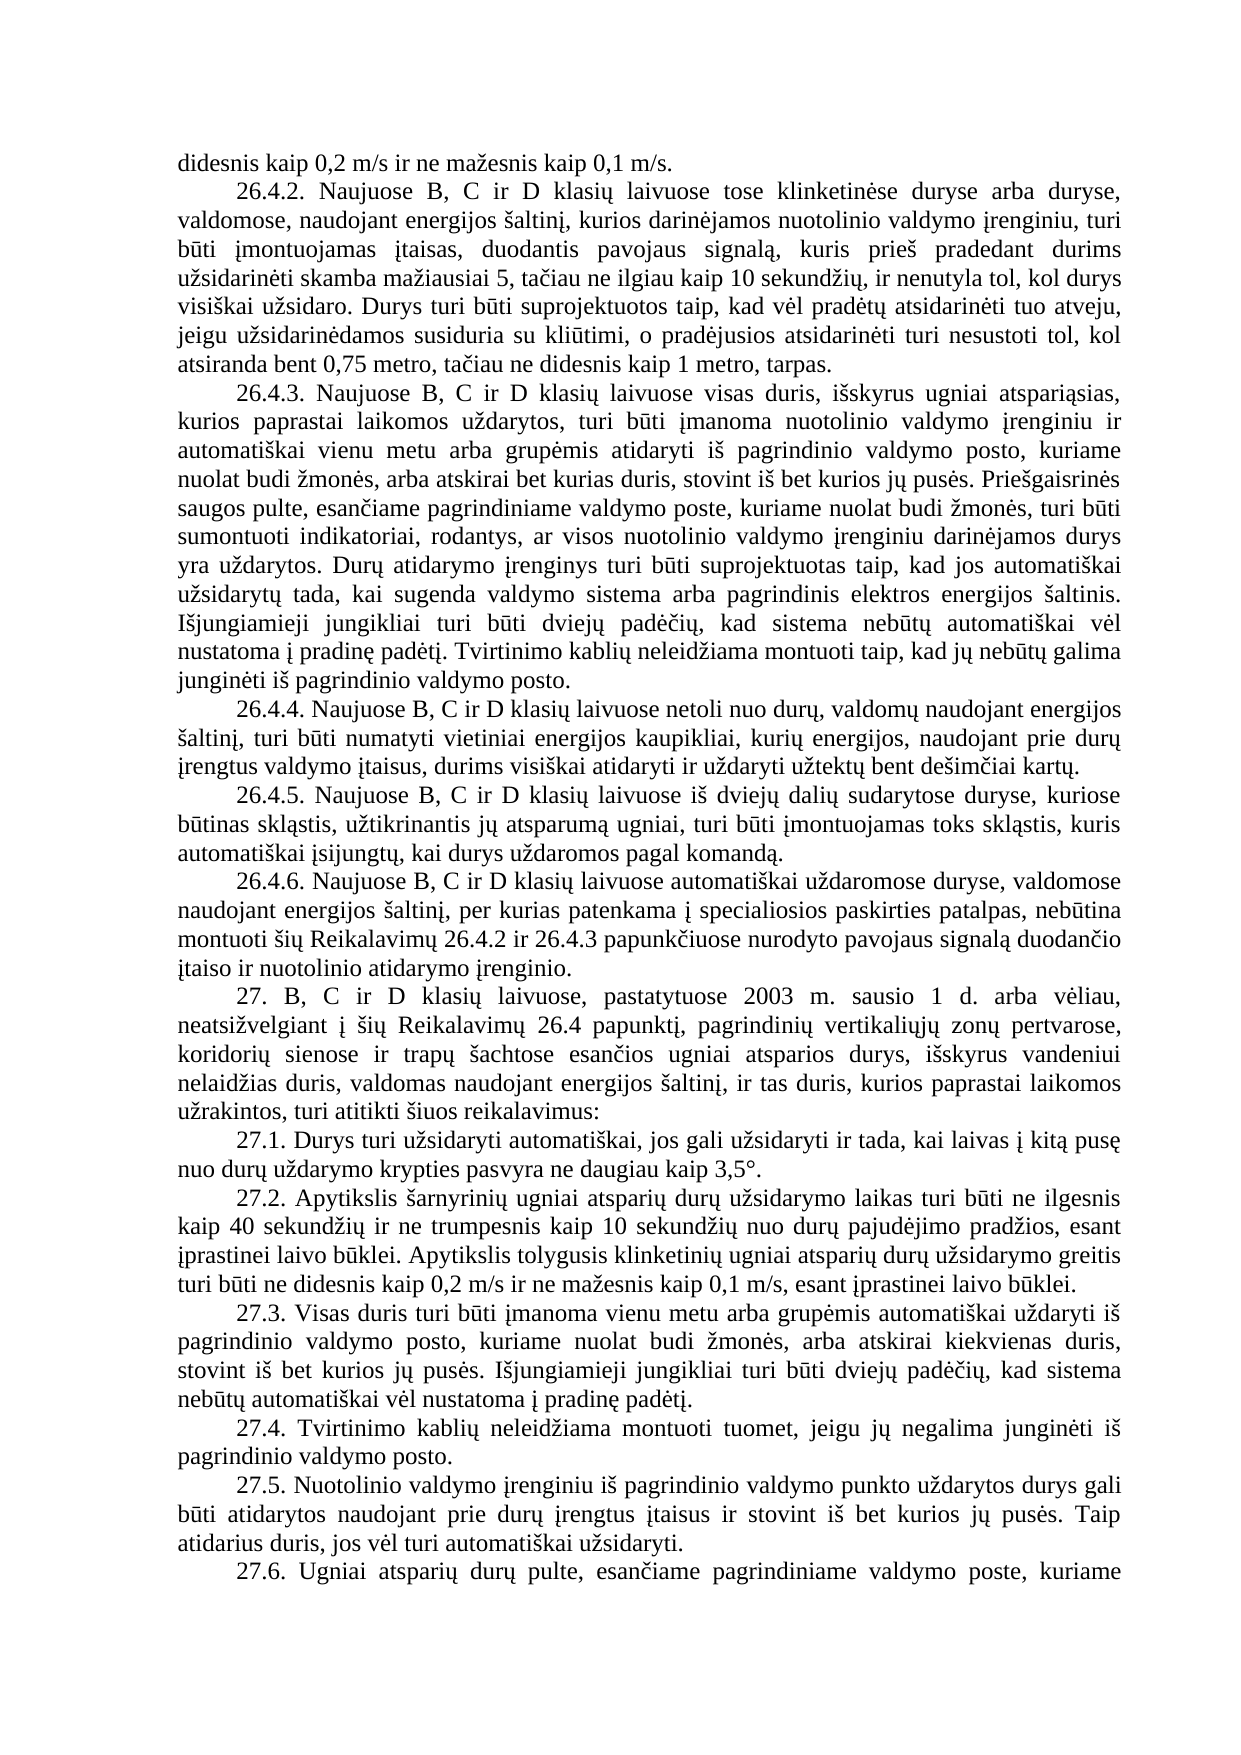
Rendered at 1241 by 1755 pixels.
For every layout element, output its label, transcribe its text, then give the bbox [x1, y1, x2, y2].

text 27.4. Tvirtinimo kablių neleidžiama montuoti tuomet, jeigu jų negalima junginėti iš pagrindinio valdymo posto. [177, 1413, 1122, 1470]
text 27.5. Nuotolinio valdymo įrenginiu iš pagrindinio valdymo punkto uždarytos durys gali būti atidarytos naudojant prie durų įrengtus įtaisus ir stovint iš bet kurios jų pusės. Taip atidarius duris, jos vėl turi automatiškai užsidaryti. [177, 1470, 1122, 1556]
text 26.4.4. Naujuose B, C ir D klasių laivuose netoli nuo durų, valdomų naudojant energijos šaltinį, turi būti numatyti vietiniai energijos kaupikliai, kurių energijos, naudojant prie durų įrengtus valdymo įtaisus, durims visiškai atidaryti ir uždaryti užtektų bent dešimčiai kartų. [177, 694, 1122, 780]
text 27.1. Durys turi užsidaryti automatiškai, jos gali užsidaryti ir tada, kai laivas į kitą pusę nuo durų uždarymo krypties pasvyra ne daugiau kaip 3,5°. [177, 1125, 1122, 1183]
text 27. B, C ir D klasių laivuose, pastatytuose 2003 m. sausio 1 d. arba vėliau, neatsižvelgiant į šių Reikalavimų 26.4 papunktį, pagrindinių vertikaliųjų zonų pertvarose, koridorių sienose ir trapų šachtose esančios ugniai atsparios durys, išskyrus vandeniui nelaidžias duris, valdomas naudojant energijos šaltinį, ir tas duris, kurios paprastai laikomos užrakintos, turi atitikti šiuos reikalavimus: [177, 981, 1122, 1125]
text 26.4.3. Naujuose B, C ir D klasių laivuose visas duris, išskyrus ugniai atspariąsias, kurios paprastai laikomos uždarytos, turi būti įmanoma nuotolinio valdymo įrenginiu ir automatiškai vienu metu arba grupėmis atidaryti iš pagrindinio valdymo posto, kuriame nuolat budi žmonės, arba atskirai bet kurias duris, stovint iš bet kurios jų pusės. Priešgaisrinės saugos pulte, esančiame pagrindiniame valdymo poste, kuriame nuolat budi žmonės, turi būti sumontuoti indikatoriai, rodantys, ar visos nuotolinio valdymo įrenginiu darinėjamos durys yra uždarytos. Durų atidarymo įrenginys turi būti suprojektuotas taip, kad jos automatiškai užsidarytų tada, kai sugenda valdymo sistema arba pagrindinis elektros energijos šaltinis. Išjungiamieji jungikliai turi būti dviejų padėčių, kad sistema nebūtų automatiškai vėl nustatoma į pradinę padėtį. Tvirtinimo kablių neleidžiama montuoti taip, kad jų nebūtų galima junginėti iš pagrindinio valdymo posto. [177, 378, 1122, 694]
text 26.4.6. Naujuose B, C ir D klasių laivuose automatiškai uždaromose duryse, valdomose naudojant energijos šaltinį, per kurias patenkama į specialiosios paskirties patalpas, nebūtina montuoti šių Reikalavimų 26.4.2 ir 26.4.3 papunkčiuose nurodyto pavojaus signalą duodančio įtaiso ir nuotolinio atidarymo įrenginio. [177, 866, 1122, 981]
text 27.2. Apytikslis šarnyrinių ugniai atsparių durų užsidarymo laikas turi būti ne ilgesnis kaip 40 sekundžių ir ne trumpesnis kaip 10 sekundžių nuo durų pajudėjimo pradžios, esant įprastinei laivo būklei. Apytikslis tolygusis klinketinių ugniai atsparių durų užsidarymo greitis turi būti ne didesnis kaip 0,2 m/s ir ne mažesnis kaip 0,1 m/s, esant įprastinei laivo būklei. [177, 1183, 1122, 1298]
text 27.3. Visas duris turi būti įmanoma vienu metu arba grupėmis automatiškai uždaryti iš pagrindinio valdymo posto, kuriame nuolat budi žmonės, arba atskirai kiekvienas duris, stovint iš bet kurios jų pusės. Išjungiamieji jungikliai turi būti dviejų padėčių, kad sistema nebūtų automatiškai vėl nustatoma į pradinę padėtį. [177, 1298, 1122, 1413]
text didesnis kaip 0,2 m/s ir ne mažesnis kaip 0,1 m/s. [177, 148, 1122, 176]
text 26.4.2. naujuose B, C ir D klasių laivuose tose klinketinėse duryse arba duryse, valdomose, naudojant energijos šaltinį, kurios darinėjamos nuotolinio valdymo įrenginiu, turi būti įmontuojamas įtaisas, duodantis pavojaus signalą, kuris prieš pradedant durims užsidarinėti skamba mažiausiai 5, tačiau ne ilgiau kaip 10 sekundžių, ir nenutyla tol, kol durys visiškai užsidaro. Durys turi būti suprojektuotos taip, kad vėl pradėtų atsidarinėti tuo atveju, jeigu užsidarinėdamos susiduria su kliūtimi, o pradėjusios atsidarinėti turi nesustoti tol, kol atsiranda bent 0,75 metro, tačiau ne didesnis kaip 1 metro, tarpas. [177, 176, 1122, 378]
text 27.6. Ugniai atsparių durų pulte, esančiame pagrindiniame valdymo poste, kuriame [177, 1556, 1122, 1585]
text 26.4.5. Naujuose B, C ir D klasių laivuose iš dviejų dalių sudarytose duryse, kuriose būtinas skląstis, užtikrinantis jų atsparumą ugniai, turi būti įmontuojamas toks skląstis, kuris automatiškai įsijungtų, kai durys uždaromos pagal komandą. [177, 780, 1122, 866]
